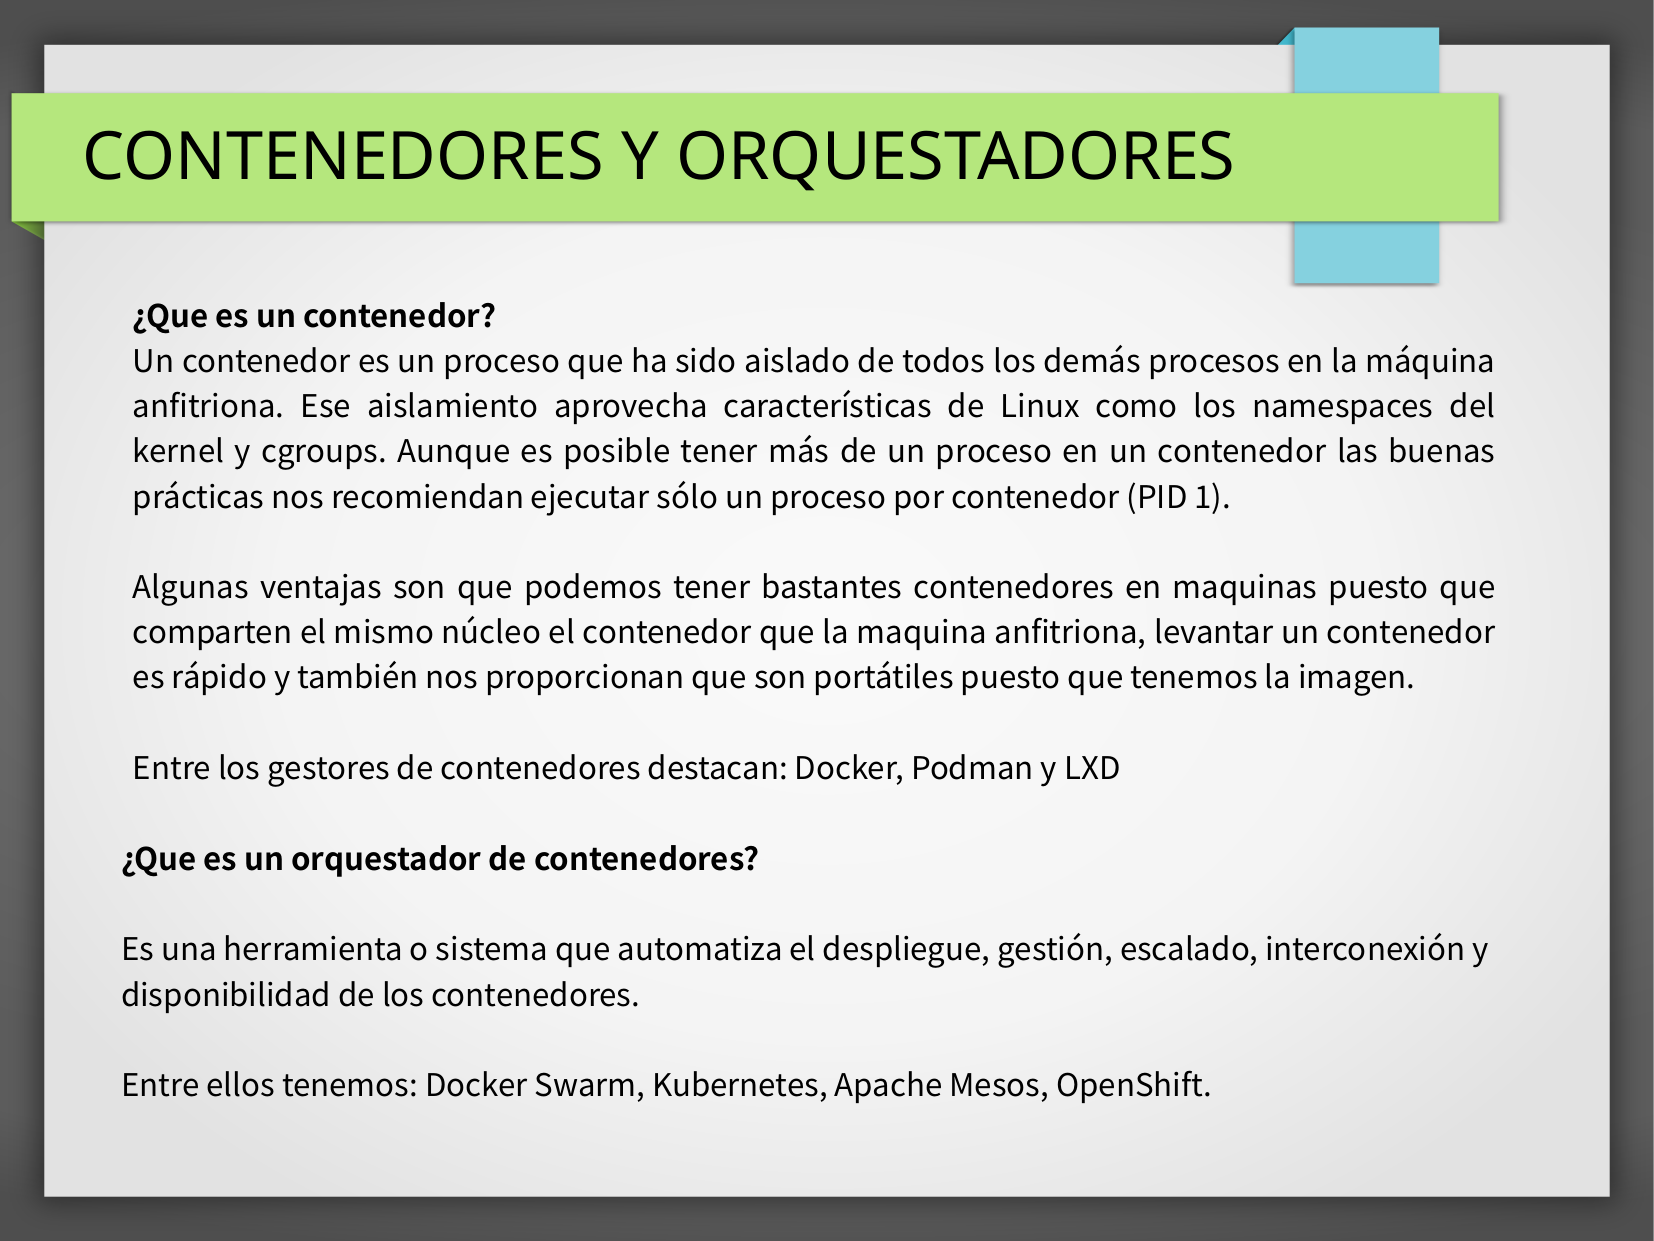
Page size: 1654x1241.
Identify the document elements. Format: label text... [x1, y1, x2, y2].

picture [0, 0, 1654, 1241]
title CONTENEDORES Y ORQUESTADORES [82, 94, 1264, 213]
text_box ¿Que es un contenedor? Un contenedor es un proceso que ha sido aislado de todos los demás procesos en la máquina anfitriona. Ese aislamiento aprovecha características de Linux como los namespaces del kernel y cgroups. Aunque es posible tener más de un proceso en un contenedor las buenas prácticas nos recomiendan ejecutar sólo un proceso por contenedor (PID 1). Algunas ventajas son que podemos tener bastantes contenedores en maquinas puesto que comparten el mismo núcleo el contenedor que la maquina anfitriona, levantar un contenedor es rápido y también nos proporcionan que son portátiles puesto que tenemos la imagen. Entre los gestores de contenedores destacan: Docker, Podman y LXD [118, 283, 1512, 796]
text_box ¿Que es un orquestador de contenedores? Es una herramienta o sistema que automatiza el despliegue, gestión, escalado, interconexión y disponibilidad de los contenedores. Entre ellos tenemos: Docker Swarm, Kubernetes, Apache Mesos, OpenShift. [106, 826, 1548, 1114]
